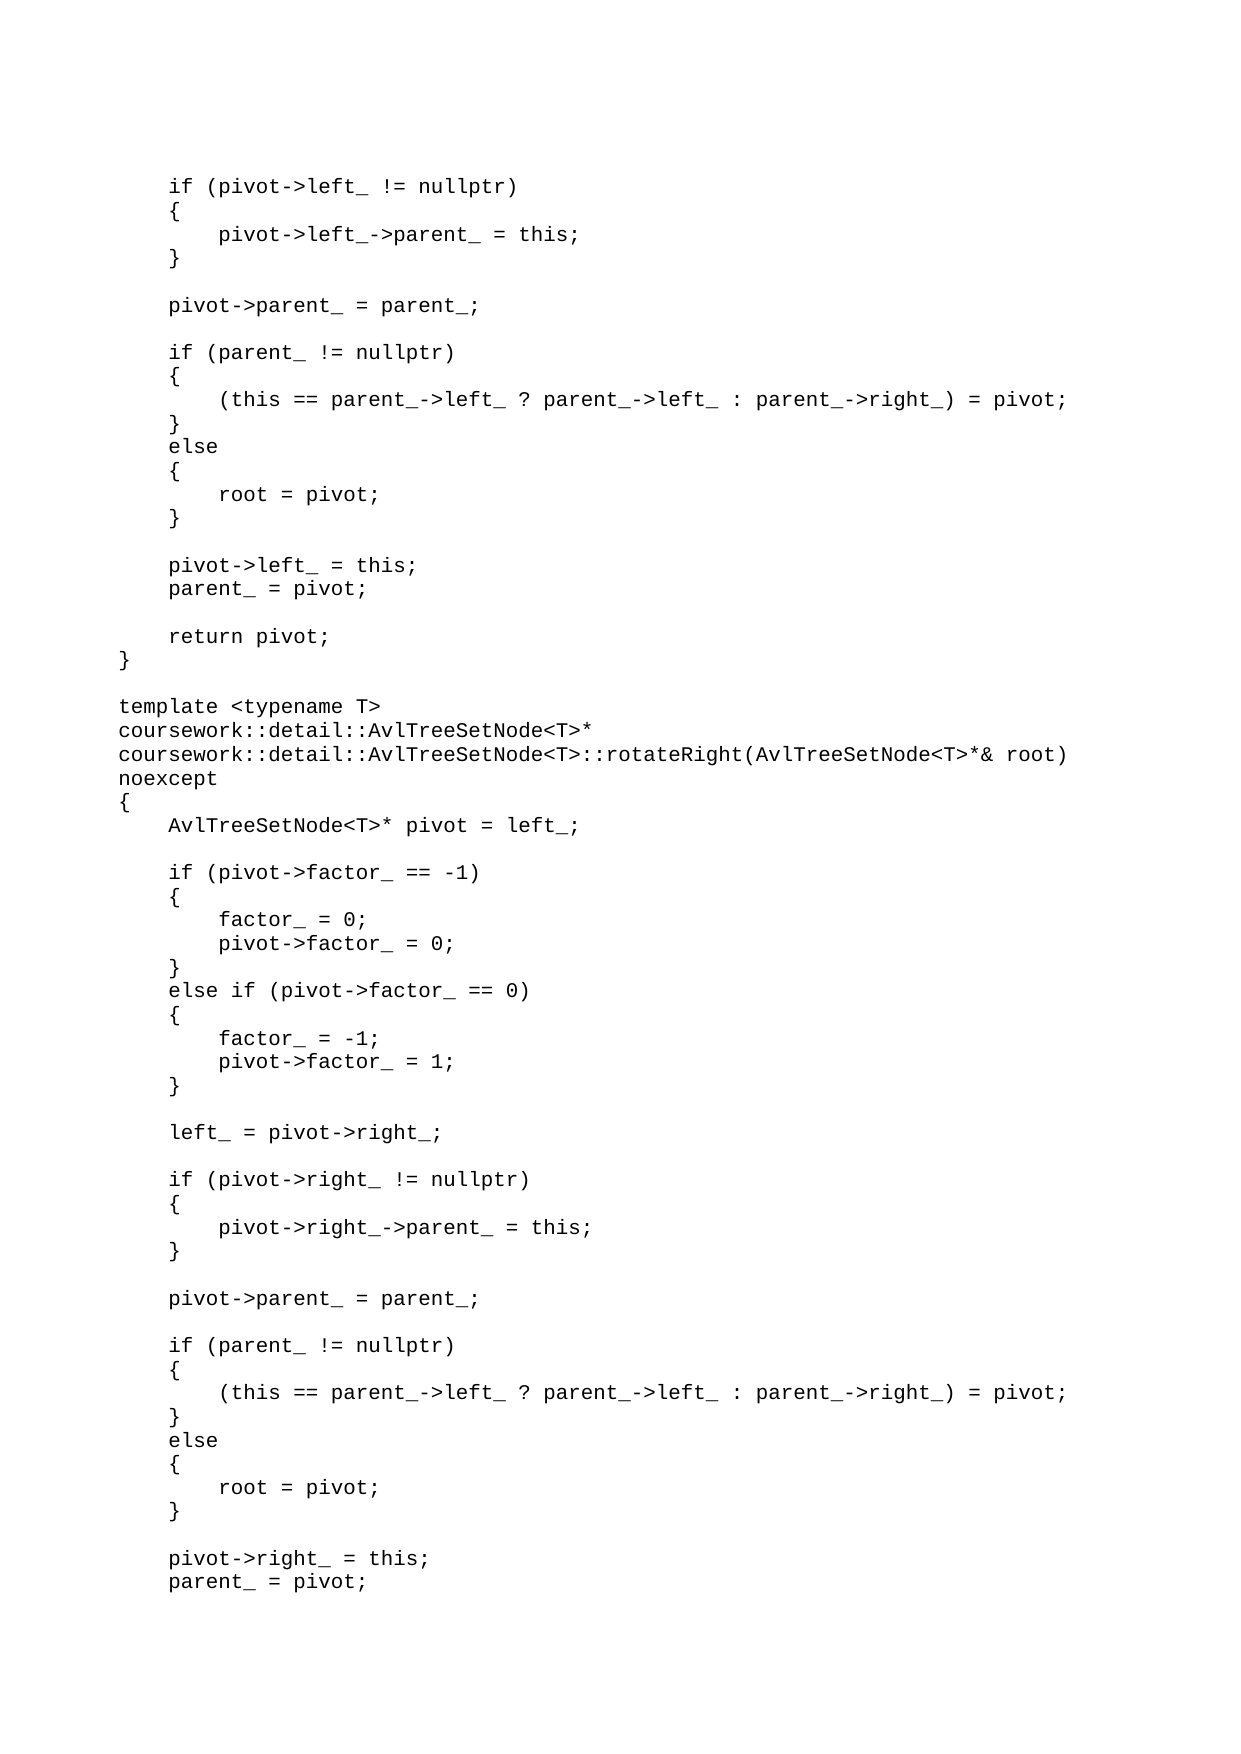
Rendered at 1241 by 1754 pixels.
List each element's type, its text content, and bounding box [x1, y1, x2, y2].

text } [118, 247, 1122, 271]
text pivot->parent_ = parent_; [118, 294, 1122, 318]
text parent_ = pivot; [118, 578, 1122, 602]
text pivot->factor_ = 1; [118, 1051, 1122, 1075]
text pivot->left_ = this; [118, 555, 1122, 578]
text if (parent_ != nullptr) [118, 342, 1122, 366]
text } [118, 1240, 1122, 1264]
text } [118, 649, 1122, 673]
text { [118, 200, 1122, 224]
text } [118, 1406, 1122, 1429]
text root = pivot; [118, 484, 1122, 507]
text AvlTreeSetNode<T>* pivot = left_; [118, 815, 1122, 838]
text } [118, 413, 1122, 436]
text } [118, 957, 1122, 980]
text template <typename T> [118, 697, 1122, 720]
text pivot->right_ = this; [118, 1548, 1122, 1571]
text root = pivot; [118, 1477, 1122, 1501]
text { [118, 791, 1122, 815]
text (this == parent_->left_ ? parent_->left_ : parent_->right_) = pivot; [118, 1382, 1122, 1406]
text { [118, 1193, 1122, 1217]
text pivot->left_->parent_ = this; [118, 224, 1122, 247]
text { [118, 460, 1122, 484]
text if (parent_ != nullptr) [118, 1335, 1122, 1359]
text { [118, 1359, 1122, 1382]
text { [118, 1004, 1122, 1028]
text else [118, 1429, 1122, 1453]
text else [118, 436, 1122, 460]
text pivot->factor_ = 0; [118, 933, 1122, 957]
text pivot->parent_ = parent_; [118, 1288, 1122, 1311]
text left_ = pivot->right_; [118, 1122, 1122, 1146]
text } [118, 1501, 1122, 1524]
text else if (pivot->factor_ == 0) [118, 980, 1122, 1004]
text if (pivot->right_ != nullptr) [118, 1169, 1122, 1193]
text pivot->right_->parent_ = this; [118, 1217, 1122, 1240]
text } [118, 1075, 1122, 1098]
text { [118, 1453, 1122, 1477]
text if (pivot->factor_ == -1) [118, 862, 1122, 886]
text (this == parent_->left_ ? parent_->left_ : parent_->right_) = pivot; [118, 389, 1122, 413]
text return pivot; [118, 626, 1122, 649]
text { [118, 886, 1122, 909]
text } [118, 507, 1122, 531]
text { [118, 366, 1122, 389]
text parent_ = pivot; [118, 1571, 1122, 1595]
text factor_ = -1; [118, 1028, 1122, 1051]
text factor_ = 0; [118, 909, 1122, 933]
text if (pivot->left_ != nullptr) [118, 176, 1122, 200]
text coursework::detail::AvlTreeSetNode<T>* coursework::detail::AvlTreeSetNode<T>::rotateRight(AvlTreeSetNode<T>*& root) noexcept [118, 720, 1122, 791]
